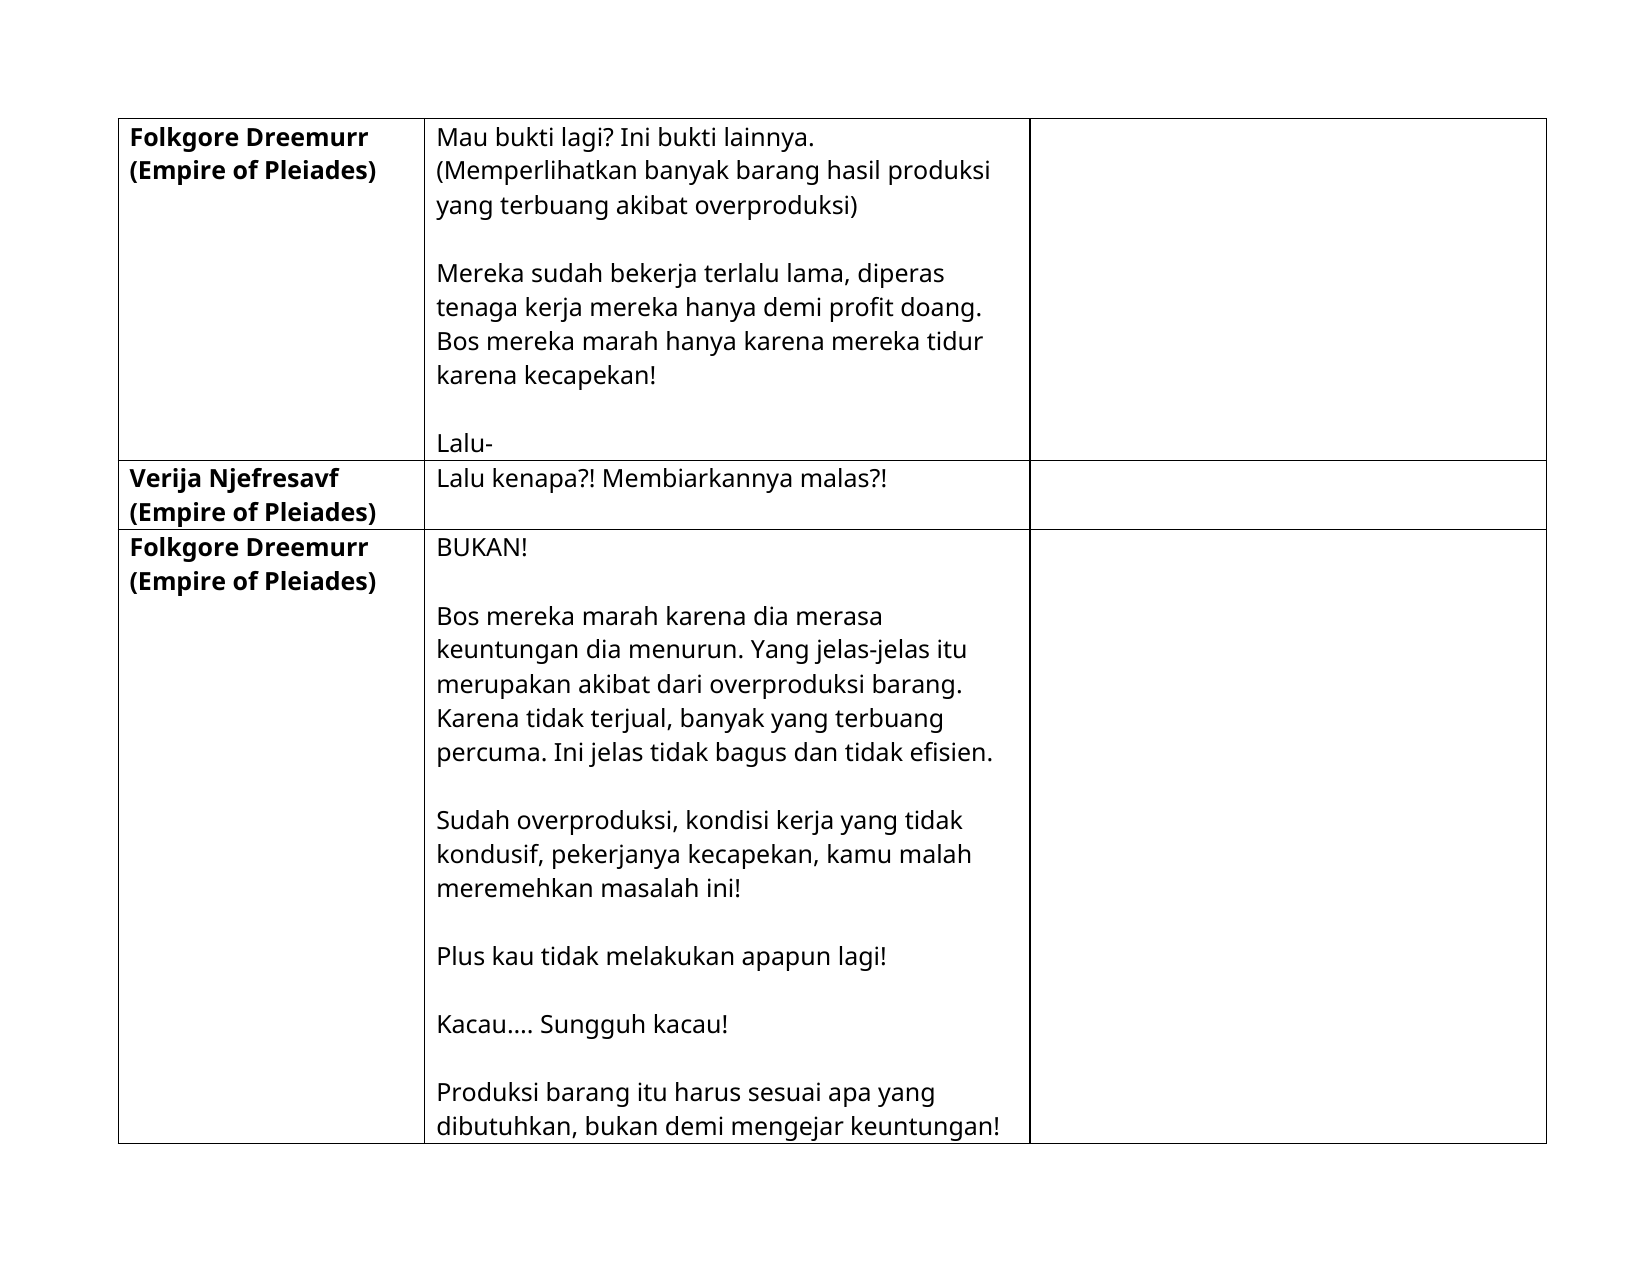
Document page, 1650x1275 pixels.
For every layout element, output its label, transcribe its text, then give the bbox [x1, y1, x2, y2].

table_cell BUKAN! Bos mereka marah karena dia merasa keuntungan dia menurun. Yang jelas-jelas itu merupakan akibat dari overproduksi barang. Karena tidak terjual, banyak yang terbuang percuma. Ini jelas tidak bagus dan tidak efisien. Sudah overproduksi, kondisi kerja yang tidak kondusif, pekerjanya kecapekan, kamu malah meremehkan masalah ini! Plus kau tidak melakukan apapun lagi! Kacau…. Sungguh kacau! Produksi barang itu harus sesuai apa yang dibutuhkan, bukan demi mengejar keuntungan! [425, 530, 1029, 1143]
table_cell Mau bukti lagi? Ini bukti lainnya. (Memperlihatkan banyak barang hasil produksi yang terbuang akibat overproduksi) Mereka sudah bekerja terlalu lama, diperas tenaga kerja mereka hanya demi profit doang. Bos mereka marah hanya karena mereka tidur karena kecapekan! Lalu- [425, 119, 1029, 460]
table_cell Lalu kenapa?! Membiarkannya malas?! [425, 461, 1029, 529]
table_cell [1031, 119, 1546, 460]
table_cell Verija Njefresavf (Empire of Pleiades) [119, 461, 424, 529]
table_cell [1031, 530, 1546, 1143]
table_cell Folkgore Dreemurr (Empire of Pleiades) [119, 119, 424, 460]
table_cell Folkgore Dreemurr (Empire of Pleiades) [119, 530, 424, 1143]
table_cell [1031, 461, 1546, 529]
